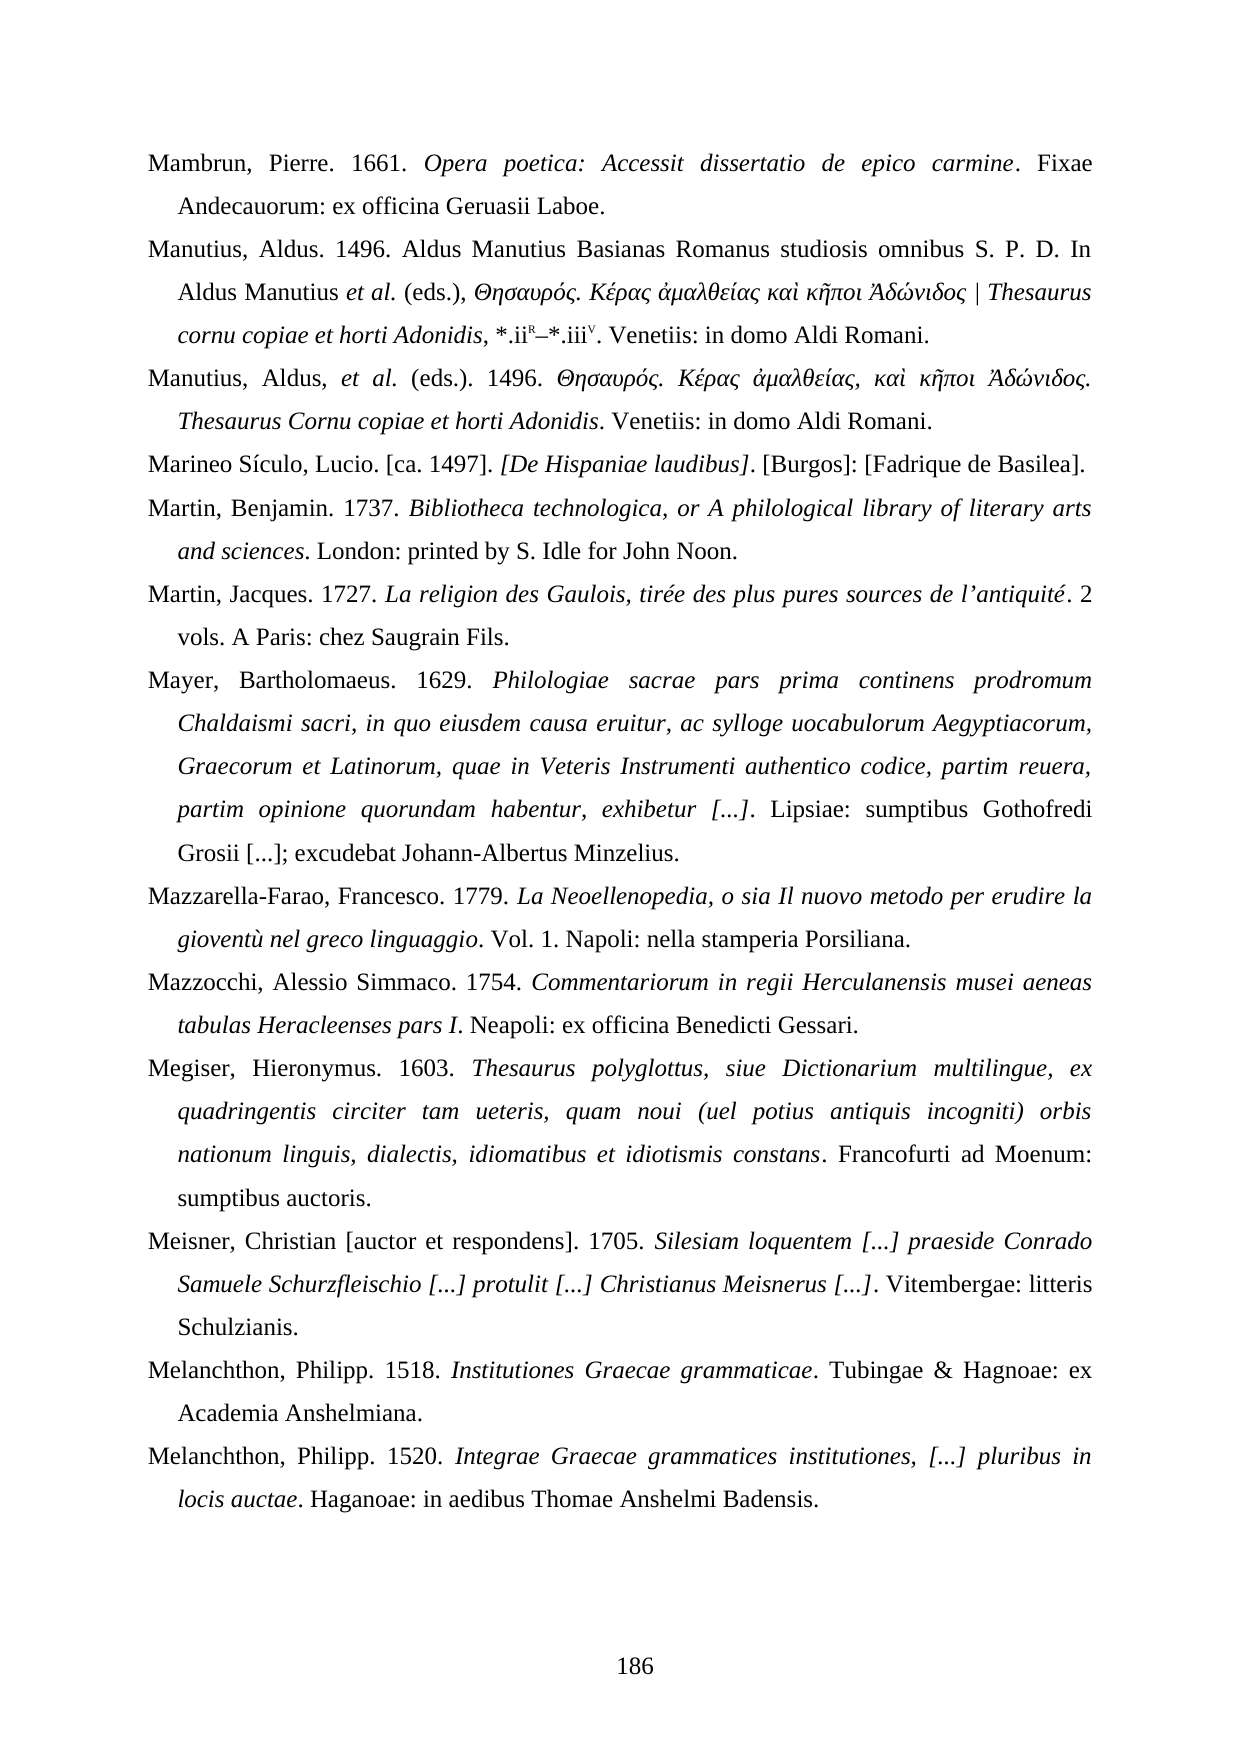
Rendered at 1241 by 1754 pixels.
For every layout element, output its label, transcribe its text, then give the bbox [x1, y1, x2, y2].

text Martin, Jacques. 1727. La religion des Gaulois, tirée des plus pures sources de l’antiquité. 2 vols. A Paris: chez Saugrain Fils. [148, 579, 1093, 651]
text Mazzarella-Farao, Francesco. 1779. La Neoellenopedia, o sia Il nuovo metodo per erudire la gioventù nel greco linguaggio. Vol. 1. Napoli: nella stamperia Porsiliana. [148, 881, 1093, 953]
text Manutius, Aldus, et al. (eds.). 1496. Θησαυρός. Κέρας ἀμαλθείας, καὶ κῆποι Ἀδώνιδος. Thesaurus Cornu copiae et horti Adonidis. Venetiis: in domo Aldi Romani. [148, 363, 1093, 435]
text Melanchthon, Philipp. 1520. Integrae Graecae grammatices institutiones, [...] pluribus in locis auctae. Haganoae: in aedibus Thomae Anshelmi Badensis. [148, 1441, 1093, 1513]
text Melanchthon, Philipp. 1518. Institutiones Graecae grammaticae. Tubingae & Hagnoae: ex Academia Anshelmiana. [148, 1355, 1093, 1427]
text Mayer, Bartholomaeus. 1629. Philologiae sacrae pars prima continens prodromum Chaldaismi sacri, in quo eiusdem causa eruitur, ac sylloge uocabulorum Aegyptiacorum, Graecorum et Latinorum, quae in Veteris Instrumenti authentico codice, partim reuera, partim opinione quorundam habentur, exhibetur [...]. Lipsiae: sumptibus Gothofredi Grosii [...]; excudebat Johann-Albertus Minzelius. [148, 665, 1093, 866]
text Mambrun, Pierre. 1661. Opera poetica: Accessit dissertatio de epico carmine. Fixae Andecauorum: ex officina Geruasii Laboe. [148, 148, 1093, 219]
text Meisner, Christian [auctor et respondens]. 1705. Silesiam loquentem [...] praeside Conrado Samuele Schurzfleischio [...] protulit [...] Christianus Meisnerus [...]. Vitembergae: litteris Schulzianis. [148, 1226, 1093, 1341]
text Mazzocchi, Alessio Simmaco. 1754. Commentariorum in regii Herculanensis musei aeneas tabulas Heracleenses pars I. Neapoli: ex officina Benedicti Gessari. [148, 967, 1093, 1039]
text Marineo Sículo, Lucio. [ca. 1497]. [De Hispaniae laudibus]. [Burgos]: [Fadrique de Basilea]. [148, 449, 1093, 478]
text Megiser, Hieronymus. 1603. Thesaurus polyglottus, siue Dictionarium multilingue, ex quadringentis circiter tam ueteris, quam noui (uel potius antiquis incogniti) orbis nationum linguis, dialectis, idiomatibus et idiotismis constans. Francofurti ad Moenum: sumptibus auctoris. [148, 1053, 1093, 1211]
text Martin, Benjamin. 1737. Bibliotheca technologica, or A philological library of literary arts and sciences. London: printed by S. Idle for John Noon. [148, 493, 1093, 564]
text Manutius, Aldus. 1496. Aldus Manutius Basianas Romanus studiosis omnibus S. P. D. In Aldus Manutius et al. (eds.), Θησαυρός. Κέρας ἀμαλθείας καὶ κῆποι Ἀδώνιδος | Thesaurus cornu copiae et horti Adonidis, *.iir–*.iiiv. Venetiis: in domo Aldi Romani. [148, 234, 1093, 349]
